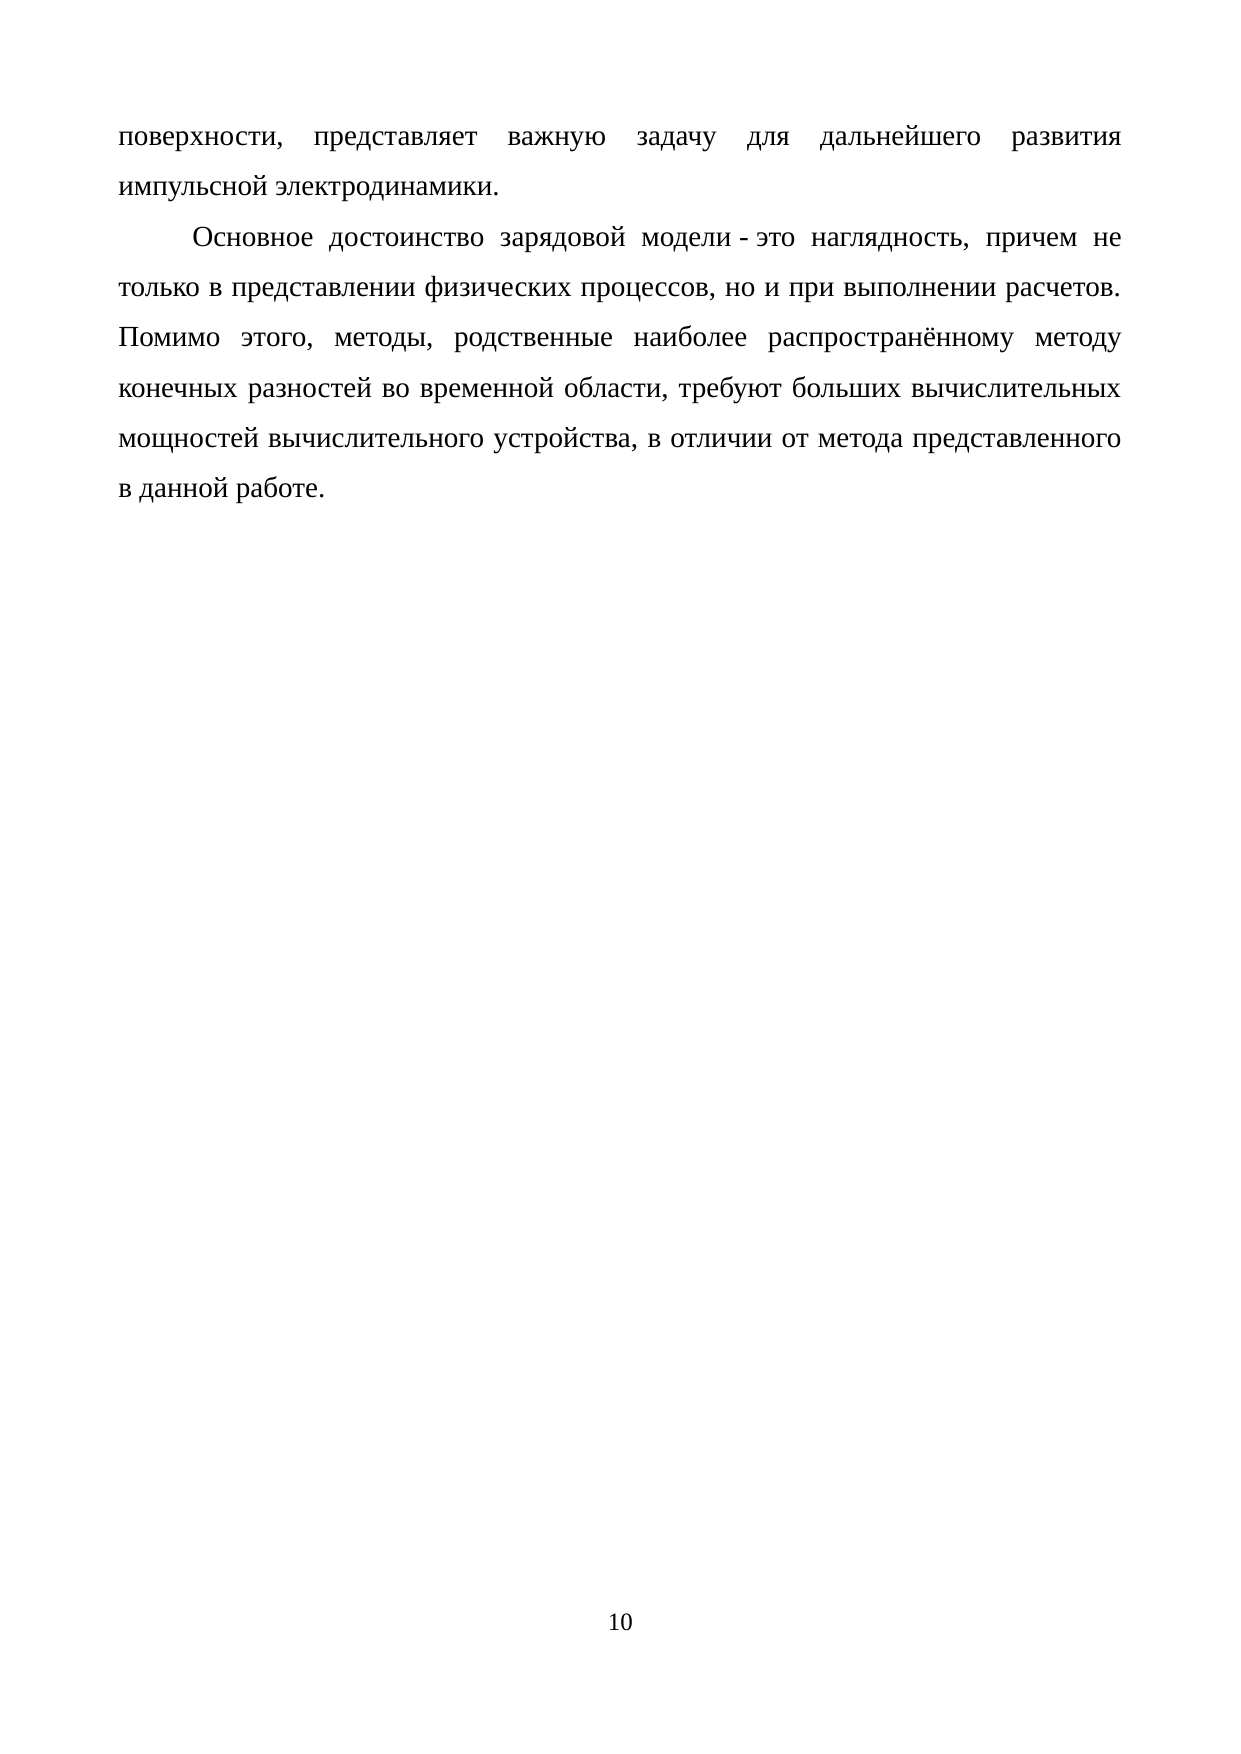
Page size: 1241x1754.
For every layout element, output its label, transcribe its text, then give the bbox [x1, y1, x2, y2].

text поверхности, представляет важную задачу для дальнейшего развития импульсной электродинамики. [118, 118, 1122, 202]
text Основное достоинство зарядовой модели ‑ это наглядность, причем не только в представлении физических процессов, но и при выполнении расчетов. Помимо этого, методы, родственные наиболее распространённому методу конечных разностей во временной области, требуют больших вычислительных мощностей вычислительного устройства, в отличии от метода представленного в данной работе. [118, 219, 1122, 504]
